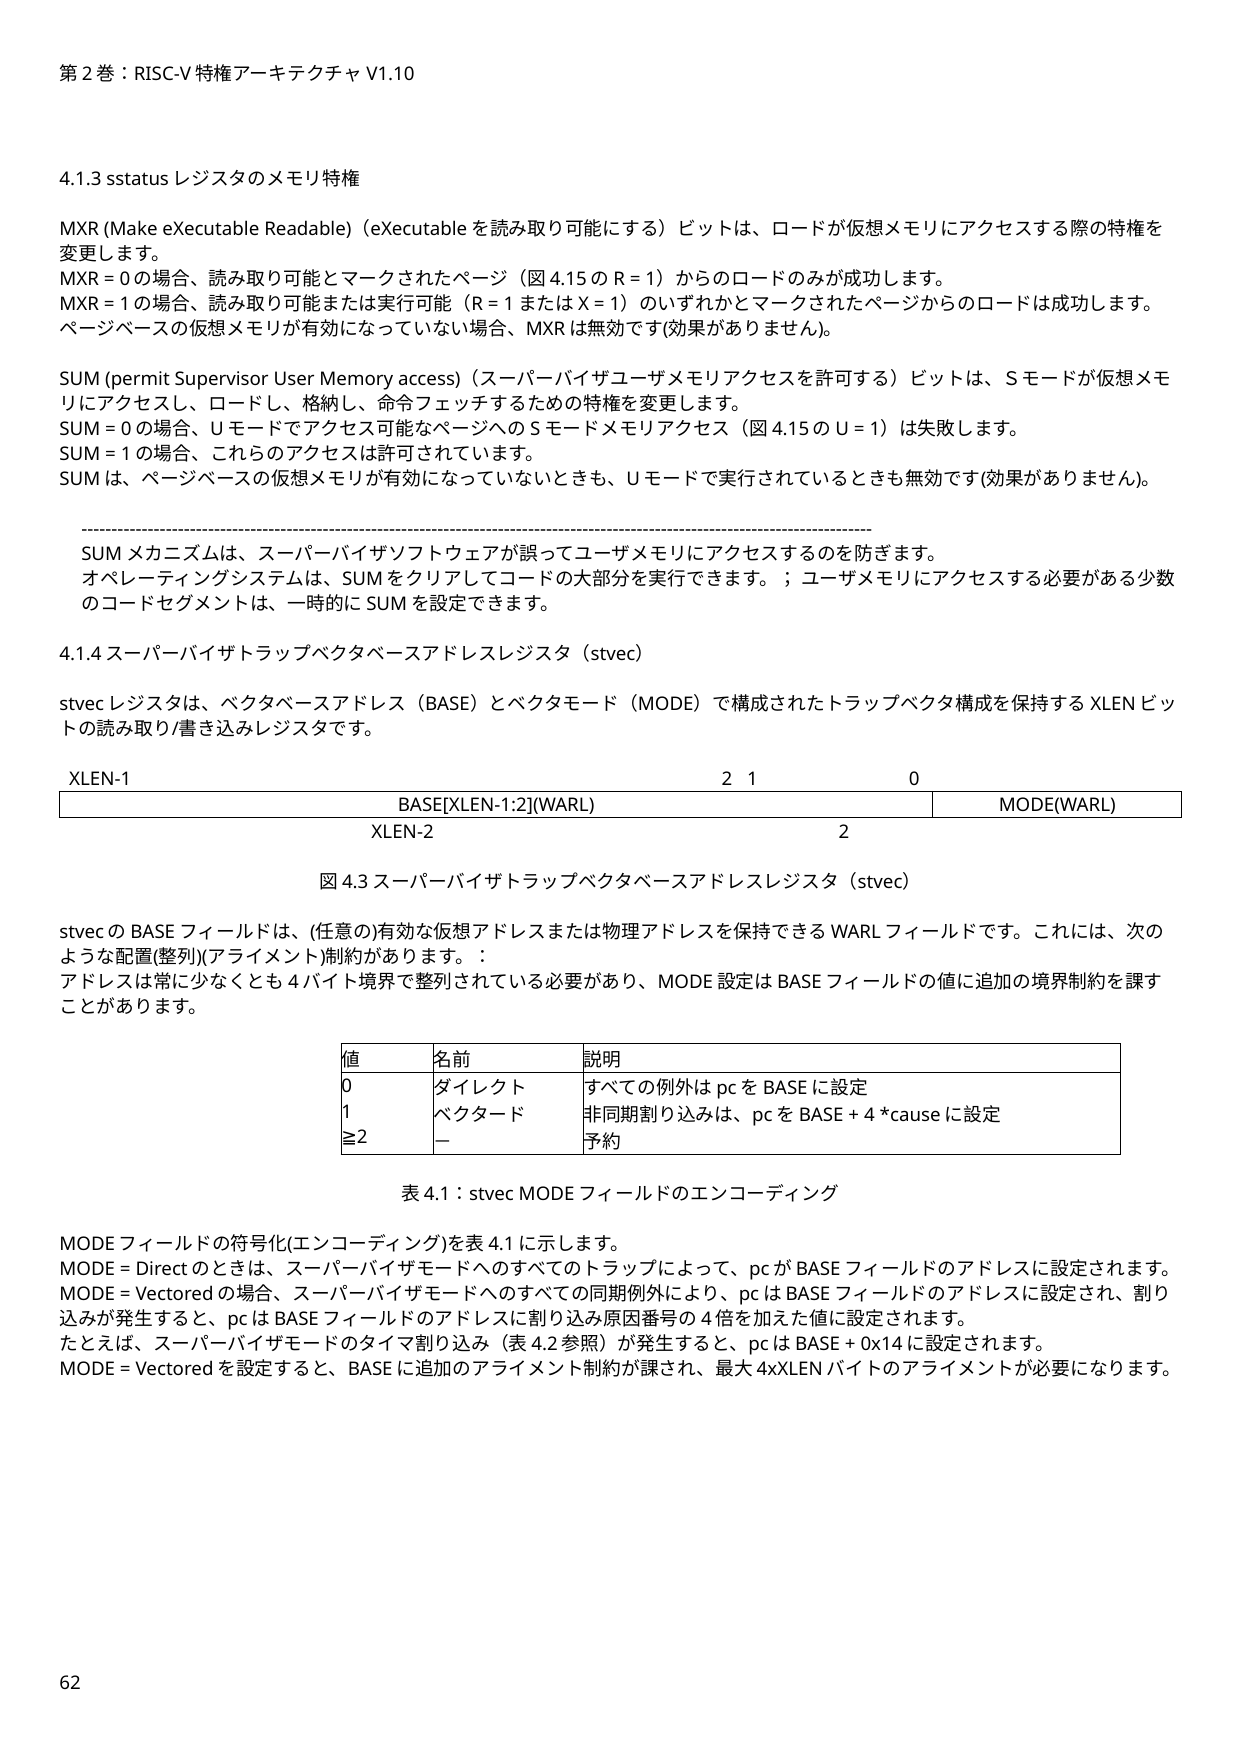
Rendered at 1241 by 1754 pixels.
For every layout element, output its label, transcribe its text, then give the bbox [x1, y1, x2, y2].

text 4.1.3 sstatusレジスタのメモリ特権 [59, 166, 1181, 191]
table_cell 0 1 ≧2 [342, 1073, 433, 1154]
text たとえば、スーパーバイザモードのタイマ割り込み（表4.2参照）が発生すると、pcはBASE + 0x14に設定されます。 [59, 1330, 1181, 1355]
text オペレーティングシステムは、SUMをクリアしてコードの大部分を実行できます。； ユーザメモリにアクセスする必要がある少数のコードセグメントは、一時的にSUMを設定できます。 [81, 566, 1181, 616]
table_header BASE[XLEN-1:2](WARL) [60, 792, 932, 817]
table_header 値 [342, 1044, 433, 1072]
text SUM = 0の場合、Uモードでアクセス可能なページへのSモードメモリアクセス（図4.15のU = 1）は失敗します。 [59, 416, 1181, 441]
text XLEN-1 2 1 0 [59, 766, 1181, 791]
text SUMメカニズムは、スーパーバイザソフトウェアが誤ってユーザメモリにアクセスするのを防ぎます。 [81, 541, 1181, 566]
text stvecレジスタは、ベクタベースアドレス（BASE）とベクタモード（MODE）で構成されたトラップベクタ構成を保持するXLENビットの読み取り/書き込みレジスタです。 [59, 691, 1181, 741]
text MXR = 0の場合、読み取り可能とマークされたページ（図4.15のR = 1）からのロードのみが成功します。 [59, 266, 1181, 291]
text XLEN-2 2 [59, 818, 1181, 843]
table_header 名前 [434, 1044, 583, 1072]
text stvecのBASEフィールドは、(任意の)有効な仮想アドレスまたは物理アドレスを保持できるWARLフィールドです。これには、次のような配置(整列)(アライメント)制約があります。： [59, 918, 1181, 968]
table_header 説明 [584, 1044, 1120, 1072]
text ----------------------------------------------------------------------------------------------------------------------------------- [81, 516, 1181, 541]
table_header MODE(WARL) [933, 792, 1181, 817]
text SUMは、ページベースの仮想メモリが有効になっていないときも、Uモードで実行されているときも無効です(効果がありません)。 [59, 466, 1181, 491]
text 表4.1：stvec MODEフィールドのエンコーディング [59, 1180, 1181, 1205]
table_cell すべての例外はpcをBASEに設定 非同期割り込みは、pcをBASE + 4 *causeに設定 予約 [584, 1073, 1120, 1154]
text SUM = 1の場合、これらのアクセスは許可されています。 [59, 441, 1181, 466]
text MODE = Vectoredを設定すると、BASEに追加のアライメント制約が課され、最大4xXLENバイトのアライメントが必要になります。 [59, 1355, 1181, 1380]
text MODEフィールドの符号化(エンコーディング)を表4.1に示します。 [59, 1230, 1181, 1255]
text MODE = Directのときは、スーパーバイザモードへのすべてのトラップによって、pcがBASEフィールドのアドレスに設定されます。 [59, 1255, 1181, 1280]
text MXR (Make eXecutable Readable)（eXecutableを読み取り可能にする）ビットは、ロードが仮想メモリにアクセスする際の特権を変更します。 [59, 216, 1181, 266]
text MODE = Vectoredの場合、スーパーバイザモードへのすべての同期例外により、pcはBASEフィールドのアドレスに設定され、割り込みが発生すると、pcはBASEフィールドのアドレスに割り込み原因番号の4倍を加えた値に設定されます。 [59, 1280, 1181, 1330]
text MXR = 1の場合、読み取り可能または実行可能（R = 1またはX = 1）のいずれかとマークされたページからのロードは成功します。 [59, 291, 1181, 316]
text アドレスは常に少なくとも4バイト境界で整列されている必要があり、MODE設定はBASEフィールドの値に追加の境界制約を課すことがあります。 [59, 968, 1181, 1018]
text SUM (permit Supervisor User Memory access)（スーパーバイザユーザメモリアクセスを許可する）ビットは、Ｓモードが仮想メモリにアクセスし、ロードし、格納し、命令フェッチするための特権を変更します。 [59, 366, 1181, 416]
text ページベースの仮想メモリが有効になっていない場合、MXRは無効です(効果がありません)。 [59, 316, 1181, 341]
text 4.1.4スーパーバイザトラップベクタベースアドレスレジスタ（stvec） [59, 641, 1181, 666]
text 図4.3スーパーバイザトラップベクタベースアドレスレジスタ（stvec） [59, 868, 1181, 893]
table_cell ダイレクト ベクタード － [434, 1073, 583, 1154]
